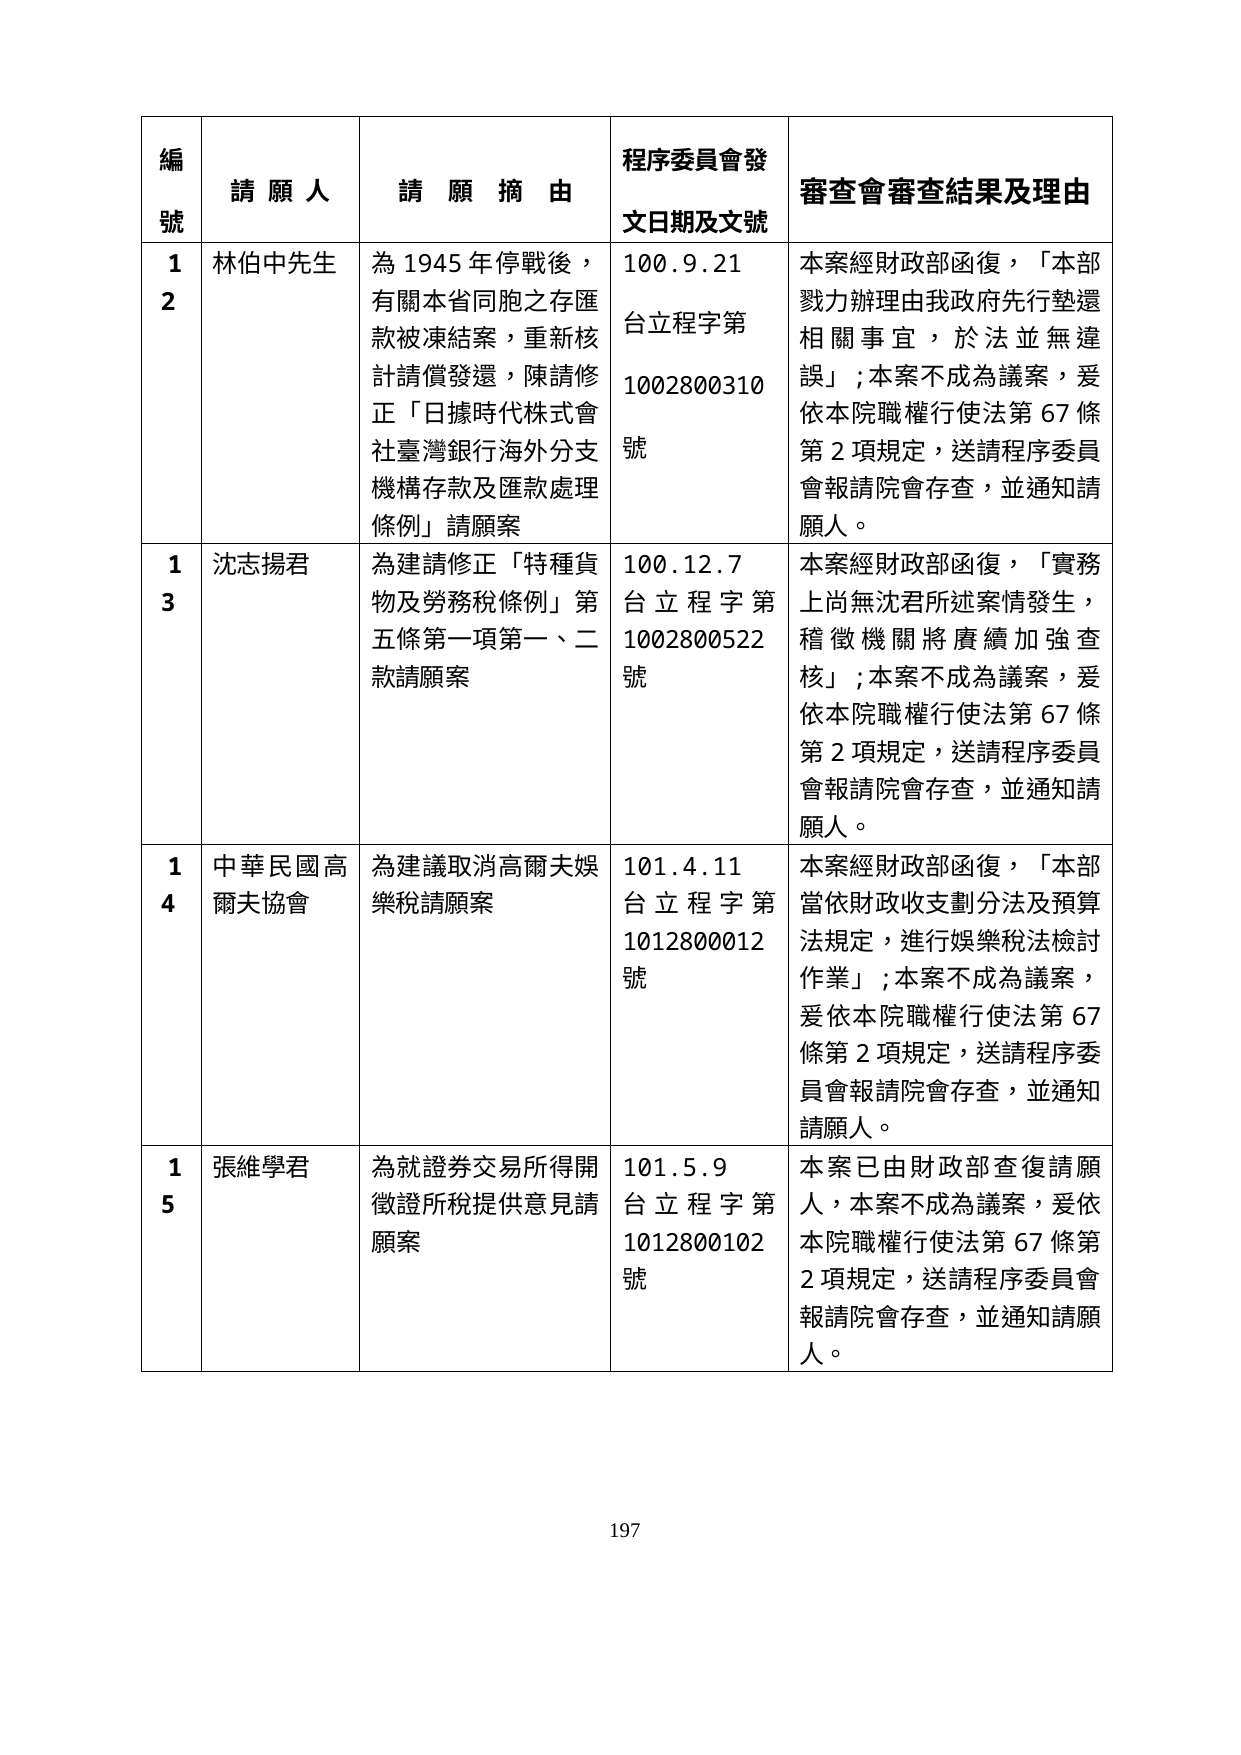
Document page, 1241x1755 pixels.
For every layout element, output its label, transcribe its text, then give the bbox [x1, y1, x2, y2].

table_cell [142, 845, 201, 1145]
table_cell 中華民國高爾夫協會 [202, 845, 359, 1145]
table_cell 本案已由財政部查復請願人，本案不成為議案，爰依本院職權行使法第67條第2項規定，送請程序委員會報請院會存查，並通知請願人。 [789, 1146, 1112, 1371]
table_cell 為1945年停戰後，有關本省同胞之存匯款被凍結案，重新核計請償發還，陳請修正「日據時代株式會社臺灣銀行海外分支機構存款及匯款處理條例」請願案 [360, 243, 610, 543]
table_cell 為建議取消高爾夫娛樂稅請願案 [360, 845, 610, 1145]
table_cell 101.5.9 台立程字第1012800102號 [611, 1146, 788, 1371]
table_cell 為建請修正「特種貨物及勞務稅條例」第五條第一項第一、二款請願案 [360, 544, 610, 844]
table_cell 張維學君 [202, 1146, 359, 1371]
table_cell 101.4.11 台立程字第1012800012號 [611, 845, 788, 1145]
table_cell 100.12.7 台立程字第1002800522號 [611, 544, 788, 844]
table_cell 本案經財政部函復，「本部戮力辦理由我政府先行墊還相關事宜，於法並無違誤」;本案不成為議案，爰依本院職權行使法第67條第2項規定，送請程序委員會報請院會存查，並通知請願人。 [789, 243, 1112, 543]
table_cell 本案經財政部函復，「本部當依財政收支劃分法及預算法規定，進行娛樂稅法檢討作業」;本案不成為議案，爰依本院職權行使法第67條第2項規定，送請程序委員會報請院會存查，並通知請願人。 [789, 845, 1112, 1145]
table_header 審查會審查結果及理由 [789, 117, 1112, 242]
table_cell 林伯中先生 [202, 243, 359, 543]
table_cell [142, 1146, 201, 1371]
table_header 請 願 人 [202, 117, 359, 242]
table_cell 本案經財政部函復，「實務上尚無沈君所述案情發生，稽徵機關將賡續加強查核」;本案不成為議案，爰依本院職權行使法第67條第2項規定，送請程序委員會報請院會存查，並通知請願人。 [789, 544, 1112, 844]
table_cell [142, 243, 201, 543]
table_header 程序委員會發文日期及文號 [611, 117, 788, 242]
table_header 請 願 摘 由 [360, 117, 610, 242]
table_cell 沈志揚君 [202, 544, 359, 844]
table_cell 100.9.21 台立程字第1002800310號 [611, 243, 788, 543]
table_cell 為就證券交易所得開徵證所稅提供意見請願案 [360, 1146, 610, 1371]
table_header 編號 [142, 117, 201, 242]
table_cell [142, 544, 201, 844]
